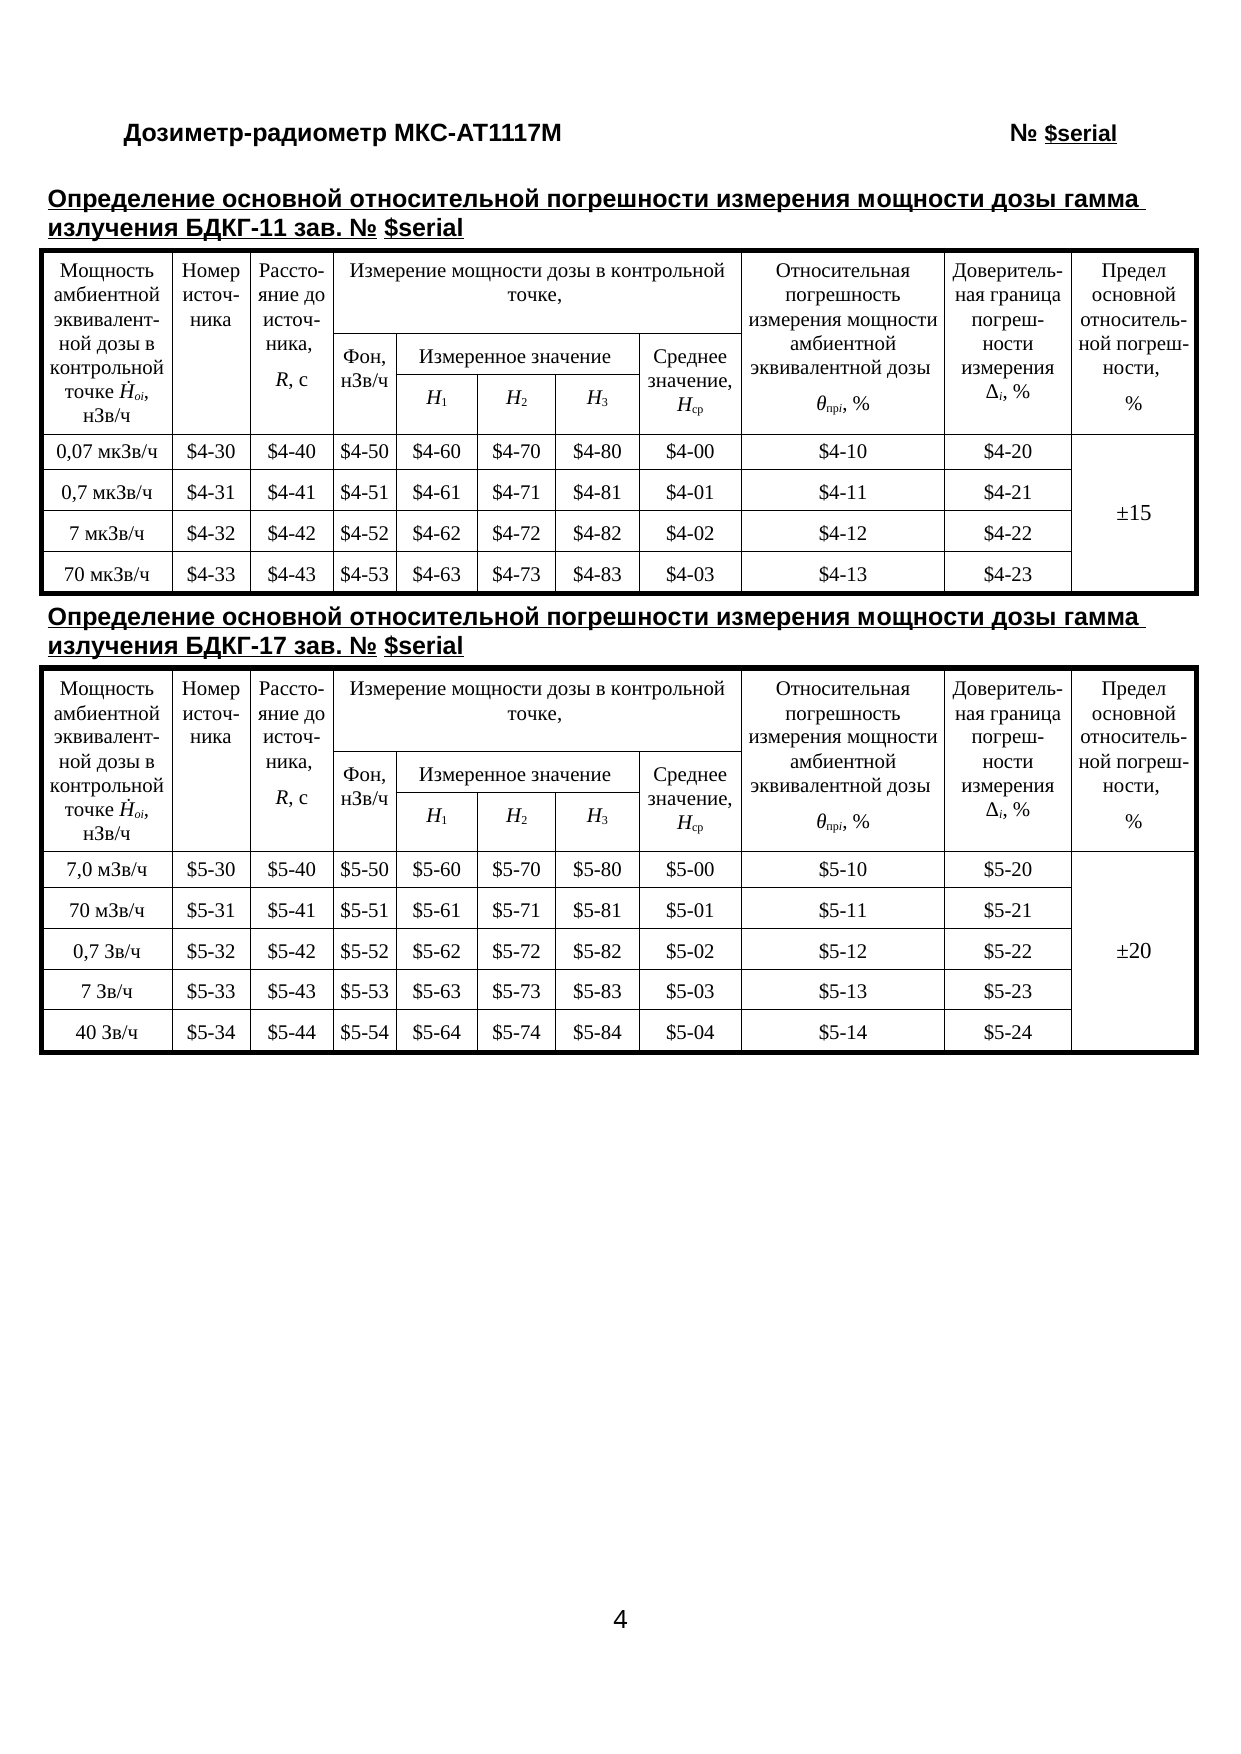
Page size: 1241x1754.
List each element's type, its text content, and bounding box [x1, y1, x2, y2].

table_cell 70 мЗв/ч [44, 888, 172, 928]
table_cell Мощность амбиентной эквивалент-ной дозы в контрольной точке Ḣoi, нЗв/ч [44, 253, 172, 433]
table_cell $5-81 [556, 888, 639, 928]
table_cell $5-82 [556, 929, 639, 968]
table_cell Предел основной относитель-ной погреш-ности, % [1072, 253, 1194, 433]
table_cell $4-80 [556, 435, 639, 469]
table_cell $5-11 [742, 888, 944, 928]
table_cell $5-84 [556, 1010, 639, 1050]
table_cell $5-52 [334, 929, 396, 968]
table_cell $5-51 [334, 888, 396, 928]
table_cell $4-32 [173, 511, 250, 551]
table_cell $4-41 [251, 470, 333, 510]
table_cell $5-20 [945, 852, 1071, 887]
table_header Определение основной относительной погрешности измерения мощности дозы гамма излучения БДКГ-11 зав. № $serial [42, 179, 1196, 247]
table_cell $4-30 [173, 435, 250, 469]
table_cell 0,07 мкЗв/ч [44, 435, 172, 469]
table_cell $5-12 [742, 929, 944, 968]
table_cell $5-32 [173, 929, 250, 968]
table_cell $4-00 [640, 435, 741, 469]
table_cell Относительная погрешность измерения мощности амбиентной эквивалентной дозы θпрi, % [742, 671, 944, 851]
table_cell $5-02 [640, 929, 741, 968]
table_cell $5-41 [251, 888, 333, 928]
table_cell $4-12 [742, 511, 944, 551]
table_cell $5-74 [478, 1010, 555, 1050]
table_cell Измеренное значение [397, 334, 639, 374]
table_cell Мощность амбиентной эквивалент-ной дозы в контрольной точке Ḣoi, нЗв/ч [44, 671, 172, 851]
table_cell $4-01 [640, 470, 741, 510]
table_cell Рассто-яние до источ-ника, R, с [251, 253, 333, 433]
table_cell $5-34 [173, 1010, 250, 1050]
table_cell $5-61 [397, 888, 477, 928]
table_cell $5-31 [173, 888, 250, 928]
table_cell $5-21 [945, 888, 1071, 928]
table_cell ±15 [1072, 435, 1194, 591]
table_cell $4-02 [640, 511, 741, 551]
table_cell $5-71 [478, 888, 555, 928]
table_cell $4-83 [556, 552, 639, 591]
table_cell ±20 [1072, 852, 1194, 1050]
table_cell Доверитель-ная граница погреш-ности измерения Δi, % [945, 253, 1071, 433]
table_cell $5-24 [945, 1010, 1071, 1050]
table_cell $4-61 [397, 470, 477, 510]
table_cell $4-20 [945, 435, 1071, 469]
table_cell $4-22 [945, 511, 1071, 551]
table_cell H1 [397, 793, 477, 851]
table_cell Измерение мощности дозы в контрольной точке, [334, 253, 741, 333]
table_cell Измерение мощности дозы в контрольной точке, [334, 671, 741, 751]
table_cell $4-50 [334, 435, 396, 469]
table_cell $4-33 [173, 552, 250, 591]
table_cell $5-80 [556, 852, 639, 887]
table_cell H2 [478, 793, 555, 851]
table_cell $4-23 [945, 552, 1071, 591]
table_cell $4-21 [945, 470, 1071, 510]
table_cell $5-43 [251, 970, 333, 1009]
table_cell $5-72 [478, 929, 555, 968]
table_cell 7 Зв/ч [44, 970, 172, 1009]
table_cell $5-00 [640, 852, 741, 887]
table_cell $4-71 [478, 470, 555, 510]
table_cell Доверитель-ная граница погреш-ности измерения Δi, % [945, 671, 1071, 851]
table_cell $4-73 [478, 552, 555, 591]
table_cell H2 [478, 375, 555, 433]
table_cell $4-62 [397, 511, 477, 551]
table_cell 40 Зв/ч [44, 1010, 172, 1050]
table_cell $4-10 [742, 435, 944, 469]
table_cell 0,7 мкЗв/ч [44, 470, 172, 510]
table_cell $5-54 [334, 1010, 396, 1050]
table_cell Предел основной относитель-ной погреш-ности, % [1072, 671, 1194, 851]
table_cell $4-13 [742, 552, 944, 591]
table_cell $5-73 [478, 970, 555, 1009]
table_cell Относительная погрешность измерения мощности амбиентной эквивалентной дозы θпрi, % [742, 253, 944, 433]
table_cell $4-03 [640, 552, 741, 591]
table_cell $4-70 [478, 435, 555, 469]
table_cell $5-23 [945, 970, 1071, 1009]
table_cell 7 мкЗв/ч [44, 511, 172, 551]
table_cell $5-22 [945, 929, 1071, 968]
table_cell Рассто-яние до источ-ника, R, с [251, 671, 333, 851]
table_cell 7,0 мЗв/ч [44, 852, 172, 887]
table_cell Среднее значение, Hср [640, 752, 741, 851]
table_cell Номер источ-ника [173, 671, 250, 851]
table_cell $4-40 [251, 435, 333, 469]
table_cell $5-60 [397, 852, 477, 887]
table_cell $5-53 [334, 970, 396, 1009]
table_cell 70 мкЗв/ч [44, 552, 172, 591]
table_cell $5-63 [397, 970, 477, 1009]
table_cell $5-13 [742, 970, 944, 1009]
table_cell $5-70 [478, 852, 555, 887]
table_cell $4-60 [397, 435, 477, 469]
table_cell $4-72 [478, 511, 555, 551]
table_cell $4-42 [251, 511, 333, 551]
table_header Определение основной относительной погрешности измерения мощности дозы гамма излучения БДКГ-17 зав. № $serial [42, 596, 1196, 665]
table_cell H3 [556, 793, 639, 851]
table_cell $5-64 [397, 1010, 477, 1050]
table_cell $4-82 [556, 511, 639, 551]
table_cell Измеренное значение [397, 752, 639, 792]
table_cell $5-03 [640, 970, 741, 1009]
table_cell H3 [556, 375, 639, 433]
table_cell 0,7 Зв/ч [44, 929, 172, 968]
table_cell $4-53 [334, 552, 396, 591]
table_cell $5-62 [397, 929, 477, 968]
table_cell $4-43 [251, 552, 333, 591]
table_cell Фон, нЗв/ч [334, 752, 396, 851]
table_cell $5-83 [556, 970, 639, 1009]
table_cell H1 [397, 375, 477, 433]
table_cell $5-10 [742, 852, 944, 887]
table_cell Номер источ-ника [173, 253, 250, 433]
table_cell $4-11 [742, 470, 944, 510]
table_cell $5-04 [640, 1010, 741, 1050]
table_cell $5-40 [251, 852, 333, 887]
table_cell $5-30 [173, 852, 250, 887]
table_cell $4-51 [334, 470, 396, 510]
table_cell $5-14 [742, 1010, 944, 1050]
table_cell $5-33 [173, 970, 250, 1009]
table_cell Среднее значение, Hср [640, 334, 741, 433]
table_cell $5-44 [251, 1010, 333, 1050]
table_cell $5-50 [334, 852, 396, 887]
table_cell $4-81 [556, 470, 639, 510]
table_cell $5-42 [251, 929, 333, 968]
table_cell Фон, нЗв/ч [334, 334, 396, 433]
table_cell $5-01 [640, 888, 741, 928]
table_cell $4-63 [397, 552, 477, 591]
table_cell $4-52 [334, 511, 396, 551]
table_cell $4-31 [173, 470, 250, 510]
